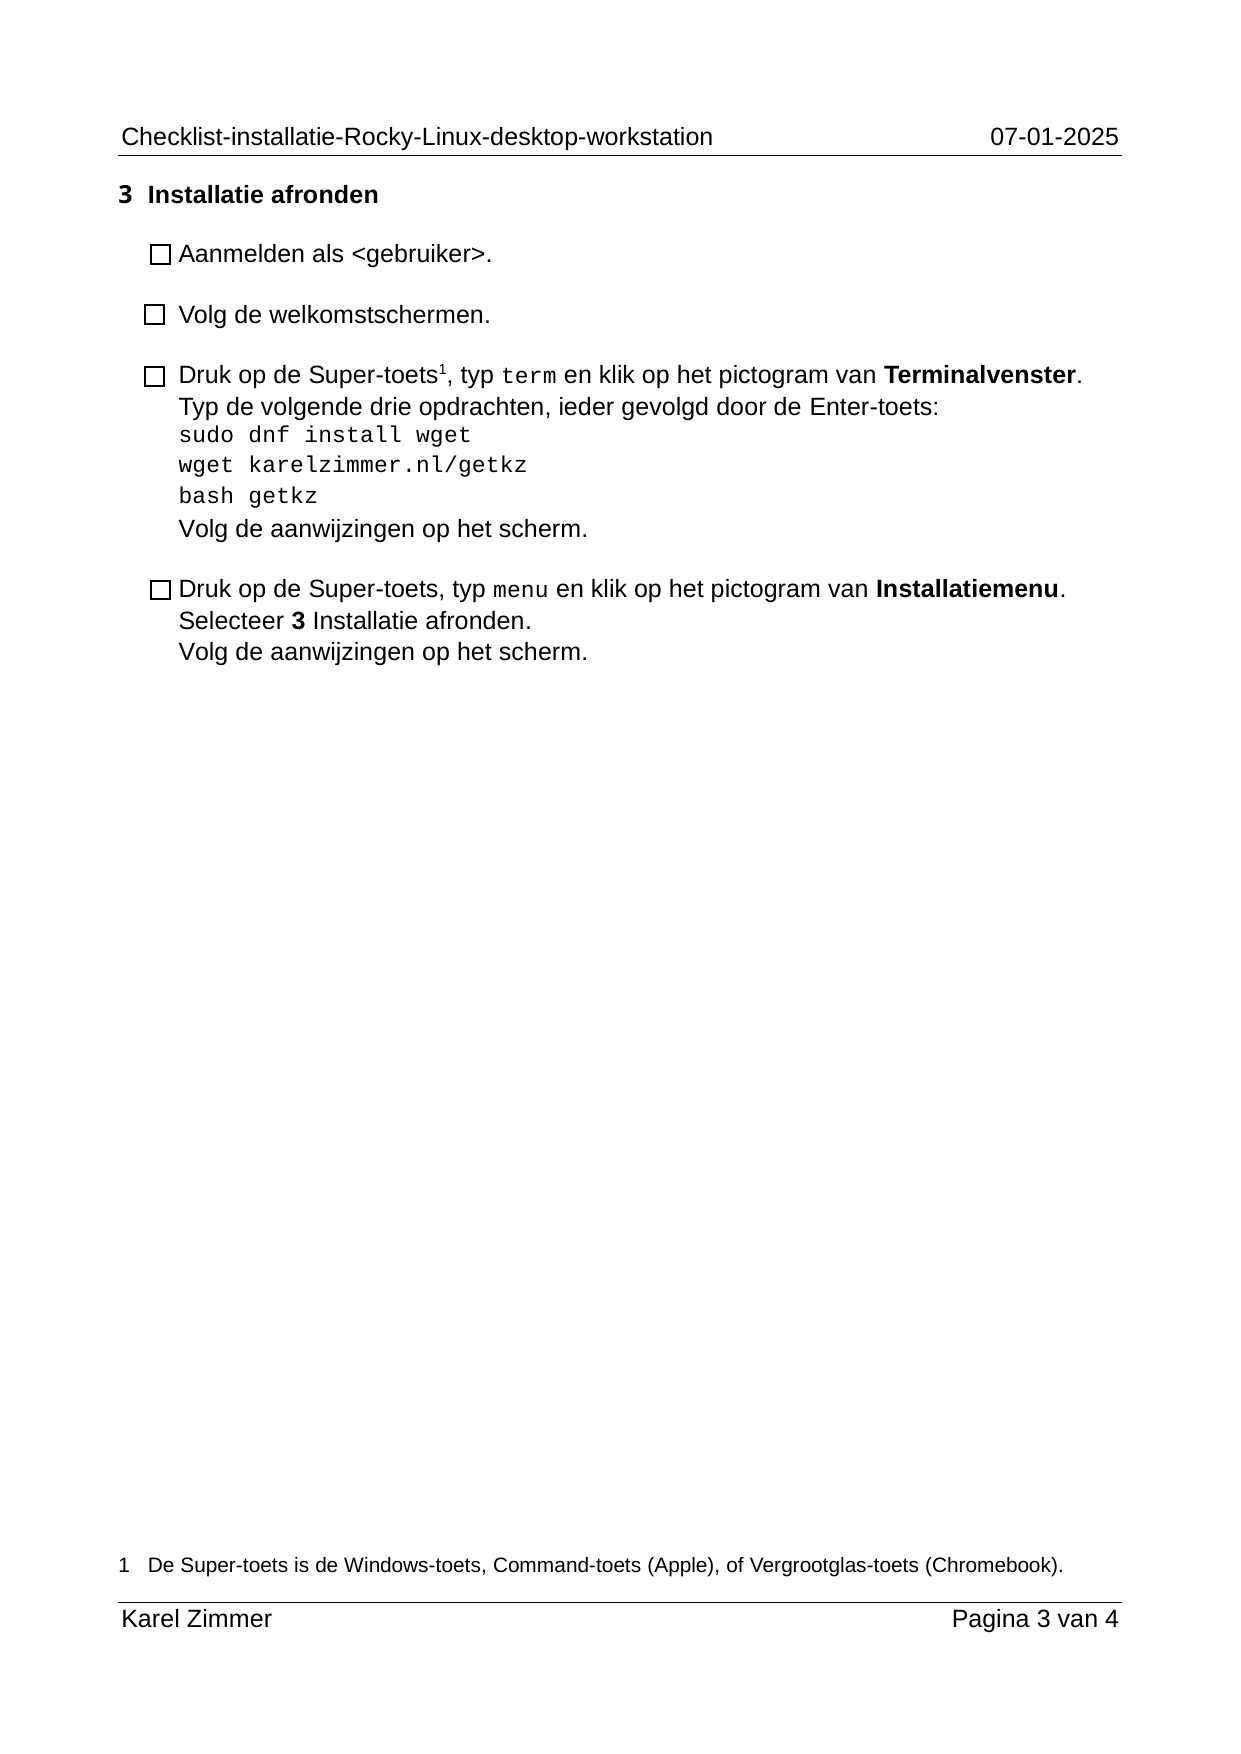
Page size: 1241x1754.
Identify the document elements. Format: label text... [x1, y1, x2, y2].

table_cell Volg de aanwijzingen op het scherm. [177, 514, 1122, 544]
table_cell [142, 606, 177, 636]
table_cell [142, 269, 177, 300]
table_cell [118, 514, 142, 544]
table_cell bash getkz [177, 483, 1122, 513]
table_header Aanmelden als <gebruiker>. [177, 239, 1122, 269]
table_cell [177, 544, 1122, 574]
table_cell [142, 574, 177, 606]
table_cell [118, 300, 142, 330]
table_cell [142, 360, 177, 392]
table_cell [142, 544, 177, 574]
table_header [118, 239, 142, 269]
table_cell Volg de aanwijzingen op het scherm. [177, 636, 1122, 667]
table_cell [177, 330, 1122, 360]
table_cell Selecteer 3 Installatie afronden. [177, 606, 1122, 636]
table_cell [118, 392, 142, 422]
table_cell [118, 423, 142, 453]
list Installatie afronden [118, 177, 1122, 211]
table_cell [142, 514, 177, 544]
table_cell Volg de welkomstschermen. [177, 300, 1122, 330]
table_cell [118, 453, 142, 483]
table_cell wget karelzimmer.nl/getkz [177, 453, 1122, 483]
table_cell [118, 636, 142, 667]
table_cell [142, 392, 177, 422]
table_cell [142, 483, 177, 513]
table_cell [177, 269, 1122, 300]
table_cell Druk op de Super-toets, typ term en klik op het pictogram van Terminalvenster. [177, 360, 1122, 392]
table_cell Druk op de Super-toets, typ menu en klik op het pictogram van Installatiemenu. [177, 574, 1122, 606]
table_cell [118, 269, 142, 300]
table_cell [142, 423, 177, 453]
table_cell [118, 606, 142, 636]
table_cell [118, 360, 142, 392]
table_cell [142, 453, 177, 483]
table_cell Typ de volgende drie opdrachten, ieder gevolgd door de Enter-toets: [177, 392, 1122, 422]
table_cell [118, 330, 142, 360]
table_cell [142, 300, 177, 330]
table_cell [142, 636, 177, 667]
table_cell [118, 574, 142, 606]
table_cell [118, 483, 142, 513]
table_cell [142, 330, 177, 360]
table_header [142, 239, 177, 269]
table_cell sudo dnf install wget [177, 423, 1122, 453]
table_cell [118, 544, 142, 574]
